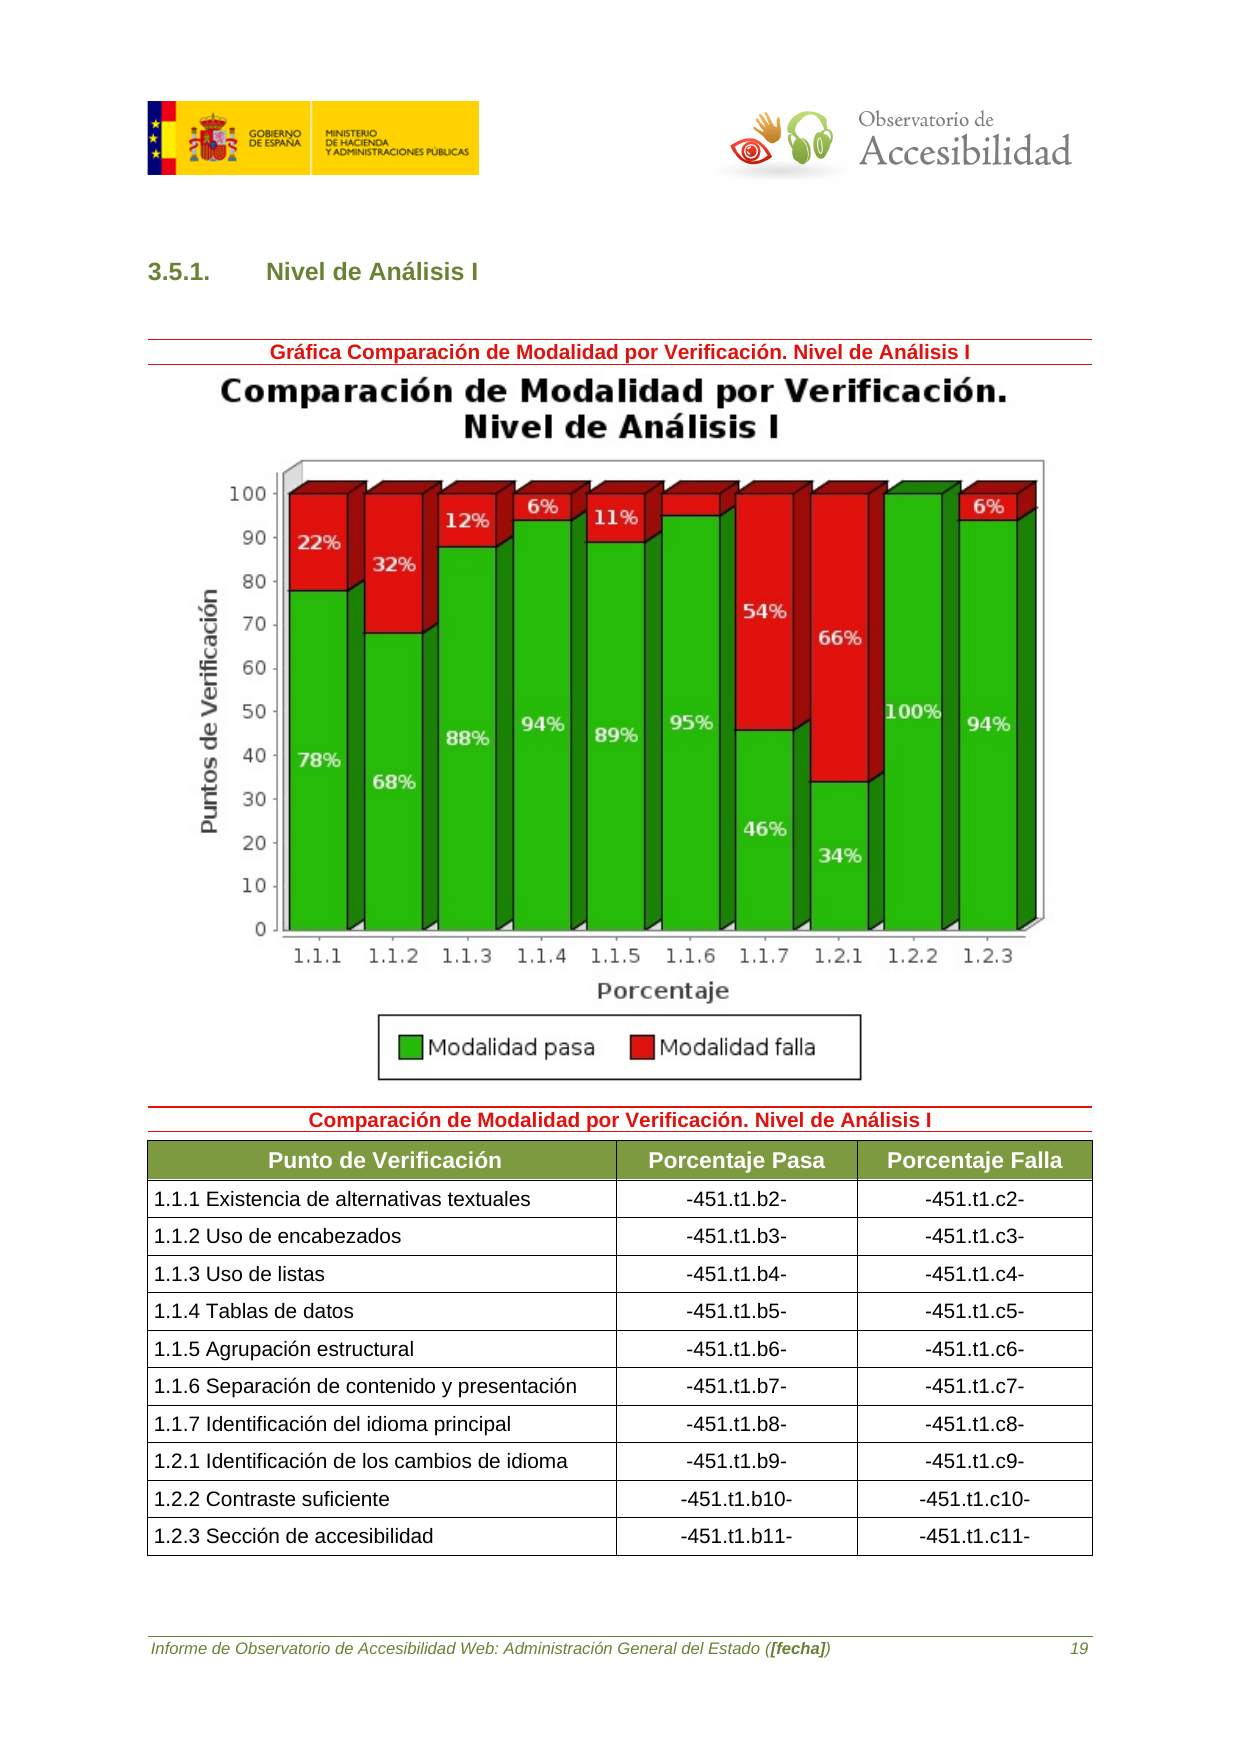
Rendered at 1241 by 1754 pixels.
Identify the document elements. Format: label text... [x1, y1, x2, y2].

table_cell -451.t1.c11- [858, 1518, 1092, 1554]
table_header Porcentaje Falla [858, 1141, 1092, 1179]
table_cell -451.t1.c9- [858, 1443, 1092, 1479]
table_cell 1.2.3 Sección de accesibilidad [148, 1518, 616, 1554]
table_cell 1.1.4 Tablas de datos [148, 1293, 616, 1329]
table_cell 1.1.6 Separación de contenido y presentación [148, 1368, 616, 1404]
table_cell -451.t1.c5- [858, 1293, 1092, 1329]
table_cell -451.t1.b8- [617, 1406, 857, 1442]
table_cell -451.t1.c3- [858, 1218, 1092, 1254]
table_cell 1.1.2 Uso de encabezados [148, 1218, 616, 1254]
table_header Porcentaje Pasa [617, 1141, 857, 1179]
subtitle Nivel de Análisis I [148, 257, 1092, 286]
picture [147, 101, 479, 175]
table_cell -451.t1.b7- [617, 1368, 857, 1404]
table_header Punto de Verificación [148, 1141, 616, 1179]
table_cell -451.t1.b2- [617, 1181, 857, 1217]
table_cell -451.t1.c6- [858, 1331, 1092, 1367]
table_cell 1.2.2 Contraste suficiente [148, 1481, 616, 1517]
table_cell 1.1.7 Identificación del idioma principal [148, 1406, 616, 1442]
table_cell -451.t1.b4- [617, 1256, 857, 1292]
table_cell 1.1.1 Existencia de alternativas textuales [148, 1181, 616, 1217]
table_cell -451.t1.b11- [617, 1518, 857, 1554]
table_cell -451.t1.c10- [858, 1481, 1092, 1517]
table_cell 1.2.1 Identificación de los cambios de idioma [148, 1443, 616, 1479]
table_cell -451.t1.b6- [617, 1331, 857, 1367]
table_cell -451.t1.c8- [858, 1406, 1092, 1442]
table_cell -451.t1.c2- [858, 1181, 1092, 1217]
picture [178, 372, 1062, 1082]
text Comparación de Modalidad por Verificación. Nivel de Análisis I [148, 1108, 1092, 1131]
table_cell -451.t1.b5- [617, 1293, 857, 1329]
picture [710, 102, 1086, 185]
table_cell -451.t1.b9- [617, 1443, 857, 1479]
table_cell -451.t1.c4- [858, 1256, 1092, 1292]
table_cell -451.t1.c7- [858, 1368, 1092, 1404]
table_cell -451.t1.b3- [617, 1218, 857, 1254]
text Gráfica Comparación de Modalidad por Verificación. Nivel de Análisis I [148, 340, 1092, 364]
table_cell 1.1.5 Agrupación estructural [148, 1331, 616, 1367]
table_cell -451.t1.b10- [617, 1481, 857, 1517]
table_cell 1.1.3 Uso de listas [148, 1256, 616, 1292]
